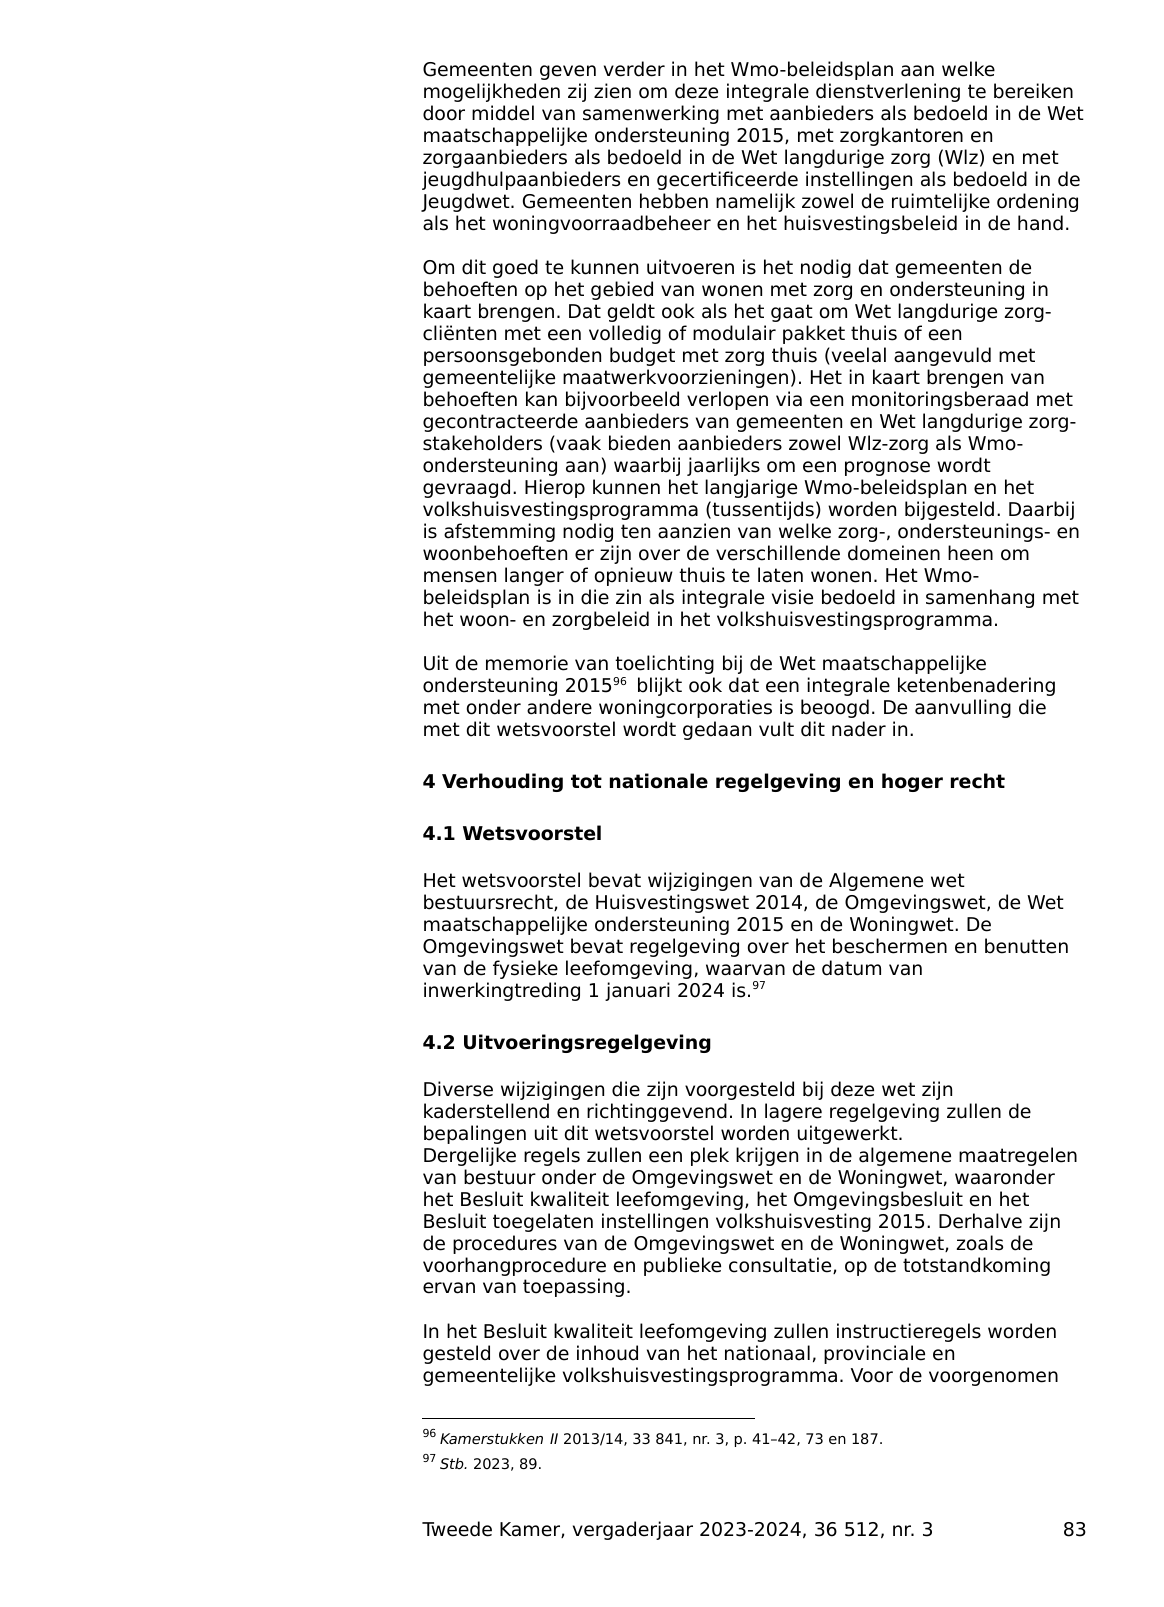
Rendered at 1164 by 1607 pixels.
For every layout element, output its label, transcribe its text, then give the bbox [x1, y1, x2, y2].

text Stb. 2023, 89. [422, 1452, 1087, 1474]
text Om dit goed te kunnen uitvoeren is het nodig dat gemeenten de behoeften op het gebied van wonen met zorg en ondersteuning in kaart brengen. Dat geldt ook als het gaat om Wet langdurige zorg-cliënten met een volledig of modulair pakket thuis of een persoonsgebonden budget met zorg thuis (veelal aangevuld met gemeentelijke maatwerkvoorzieningen). Het in kaart brengen van behoeften kan bijvoorbeeld verlopen via een monitoringsberaad met gecontracteerde aanbieders van gemeenten en Wet langdurige zorg-stakeholders (vaak bieden aanbieders zowel Wlz-zorg als Wmo-ondersteuning aan) waarbij jaarlijks om een prognose wordt gevraagd. Hierop kunnen het langjarige Wmo-beleidsplan en het volkshuisvestingsprogramma (tussentijds) worden bijgesteld. Daarbij is afstemming nodig ten aanzien van welke zorg-, ondersteunings- en woonbehoeften er zijn over de verschillende domeinen heen om mensen langer of opnieuw thuis te laten wonen. Het Wmo-beleidsplan is in die zin als integrale visie bedoeld in samenhang met het woon- en zorgbeleid in het volkshuisvestingsprogramma. [422, 257, 1087, 631]
subtitle 4 Verhouding tot nationale regelgeving en hoger recht [422, 771, 1087, 793]
subtitle 4.1 Wetsvoorstel [422, 823, 1087, 845]
text Diverse wijzigingen die zijn voorgesteld bij deze wet zijn kaderstellend en richtinggevend. In lagere regelgeving zullen de bepalingen uit dit wetsvoorstel worden uitgewerkt. [422, 1079, 1087, 1144]
text Kamerstukken II 2013/14, 33 841, nr. 3, p. 41–42, 73 en 187. [422, 1427, 1087, 1449]
text Uit de memorie van toelichting bij de Wet maatschappelijke ondersteuning 2015 blijkt ook dat een integrale ketenbenadering met onder andere woningcorporaties is beoogd. De aanvulling die met dit wetsvoorstel wordt gedaan vult dit nader in. [422, 653, 1087, 741]
text In het Besluit kwaliteit leefomgeving zullen instructieregels worden gesteld over de inhoud van het nationaal, provinciale en gemeentelijke volkshuisvestingsprogramma. Voor de voorgenomen [422, 1321, 1087, 1387]
text Gemeenten geven verder in het Wmo-beleidsplan aan welke mogelijkheden zij zien om deze integrale dienstverlening te bereiken door middel van samenwerking met aanbieders als bedoeld in de Wet maatschappelijke ondersteuning 2015, met zorgkantoren en zorgaanbieders als bedoeld in de Wet langdurige zorg (Wlz) en met jeugdhulpaanbieders en gecertificeerde instellingen als bedoeld in de Jeugdwet. Gemeenten hebben namelijk zowel de ruimtelijke ordening als het woningvoorraadbeheer en het huisvestingsbeleid in de hand. [422, 59, 1087, 235]
text Het wetsvoorstel bevat wijzigingen van de Algemene wet bestuursrecht, de Huisvestingswet 2014, de Omgevingswet, de Wet maatschappelijke ondersteuning 2015 en de Woningwet. De Omgevingswet bevat regelgeving over het beschermen en benutten van de fysieke leefomgeving, waarvan de datum van inwerkingtreding 1 januari 2024 is. [422, 870, 1087, 1002]
subtitle 4.2 Uitvoeringsregelgeving [422, 1032, 1087, 1054]
text Dergelijke regels zullen een plek krijgen in de algemene maatregelen van bestuur onder de Omgevingswet en de Woningwet, waaronder het Besluit kwaliteit leefomgeving, het Omgevingsbesluit en het Besluit toegelaten instellingen volkshuisvesting 2015. Derhalve zijn de procedures van de Omgevingswet en de Woningwet, zoals de voorhangprocedure en publieke consultatie, op de totstandkoming ervan van toepassing. [422, 1144, 1087, 1298]
